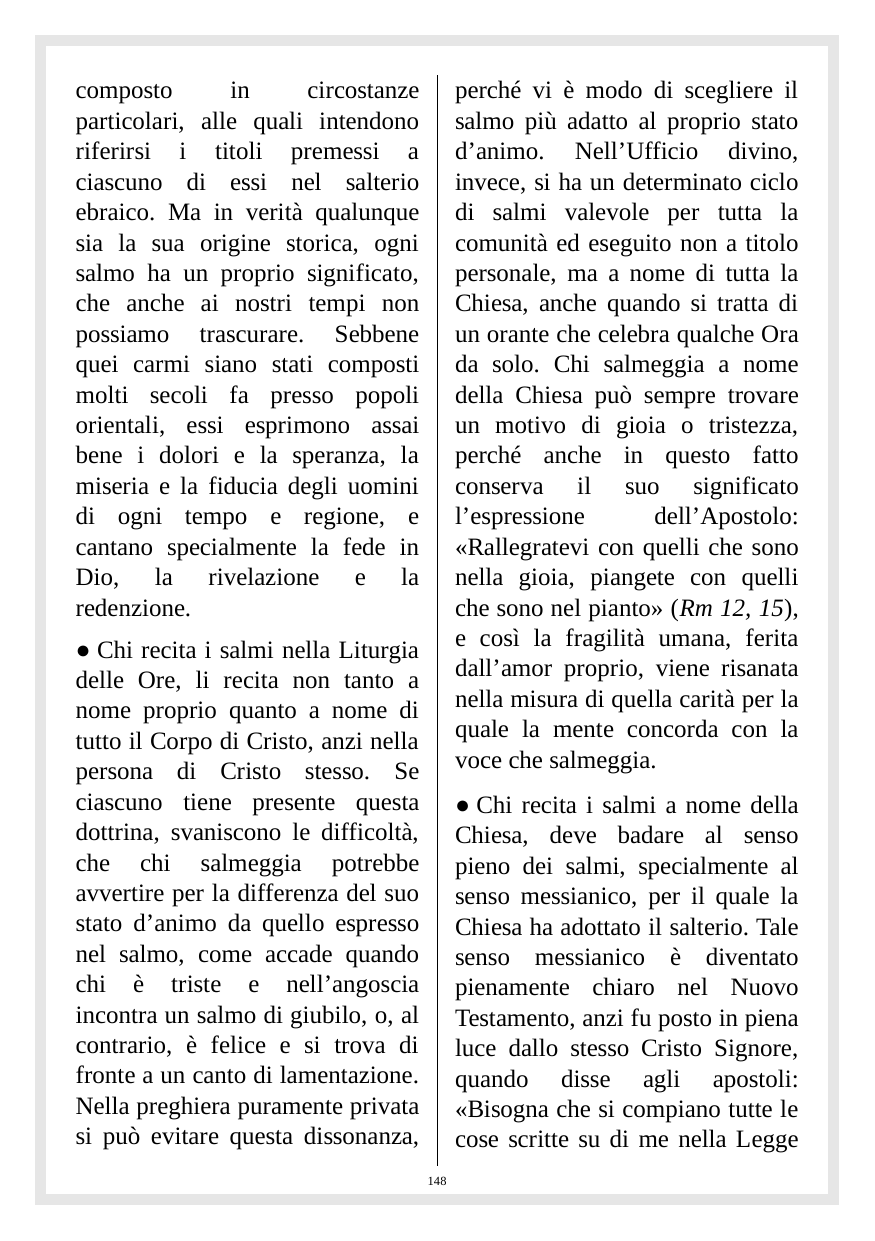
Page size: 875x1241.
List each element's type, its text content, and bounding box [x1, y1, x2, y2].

text ● Chi recita i salmi nella Liturgia delle Ore, li recita non tanto a nome proprio quanto a nome di tutto il Corpo di Cristo, anzi nella persona di Cristo stesso. Se ciascuno tiene presente questa dottrina, svaniscono le difficoltà, che chi salmeggia potrebbe avvertire per la differenza del suo stato d’animo da quello espresso nel salmo, come accade quando chi è triste e nell’angoscia incontra un salmo di giubilo, o, al contrario, è felice e si trova di fronte a un canto di lamentazione. Nella preghiera puramente privata si può evitare questa dissonanza, [75, 634, 419, 1150]
text perché vi è modo di scegliere il salmo più adatto al proprio stato d’animo. Nell’Ufficio divino, invece, si ha un determinato ciclo di salmi valevole per tutta la comunità ed eseguito non a titolo personale, ma a nome di tutta la Chiesa, anche quando si tratta di un orante che celebra qualche Ora da solo. Chi salmeggia a nome della Chiesa può sempre trovare un motivo di gioia o tristezza, perché anche in questo fatto conserva il suo significato l’espressione dell’Apostolo: «Rallegratevi con quelli che sono nella gioia, piangete con quelli che sono nel pianto» (Rm 12, 15), e così la fragilità umana, ferita dall’amor proprio, viene risanata nella misura di quella carità per la quale la mente concorda con la voce che salmeggia. [455, 75, 799, 773]
text composto in circostanze particolari, alle quali intendono riferirsi i titoli premessi a ciascuno di essi nel salterio ebraico. Ma in verità qualunque sia la sua origine storica, ogni salmo ha un proprio significato, che anche ai nostri tempi non possiamo trascurare. Sebbene quei carmi siano stati composti molti secoli fa presso popoli orientali, essi esprimono assai bene i dolori e la speranza, la miseria e la fiducia degli uomini di ogni tempo e regione, e cantano specialmente la fede in Dio, la rivelazione e la redenzione. [75, 75, 419, 621]
text ● Chi recita i salmi a nome della Chiesa, deve badare al senso pieno dei salmi, specialmente al senso messianico, per il quale la Chiesa ha adottato il salterio. Tale senso messianico è diventato pienamente chiaro nel Nuovo Testamento, anzi fu posto in piena luce dallo stesso Cristo Signore, quando disse agli apostoli: «Bisogna che si compiano tutte le cose scritte su di me nella Legge [455, 790, 799, 1153]
